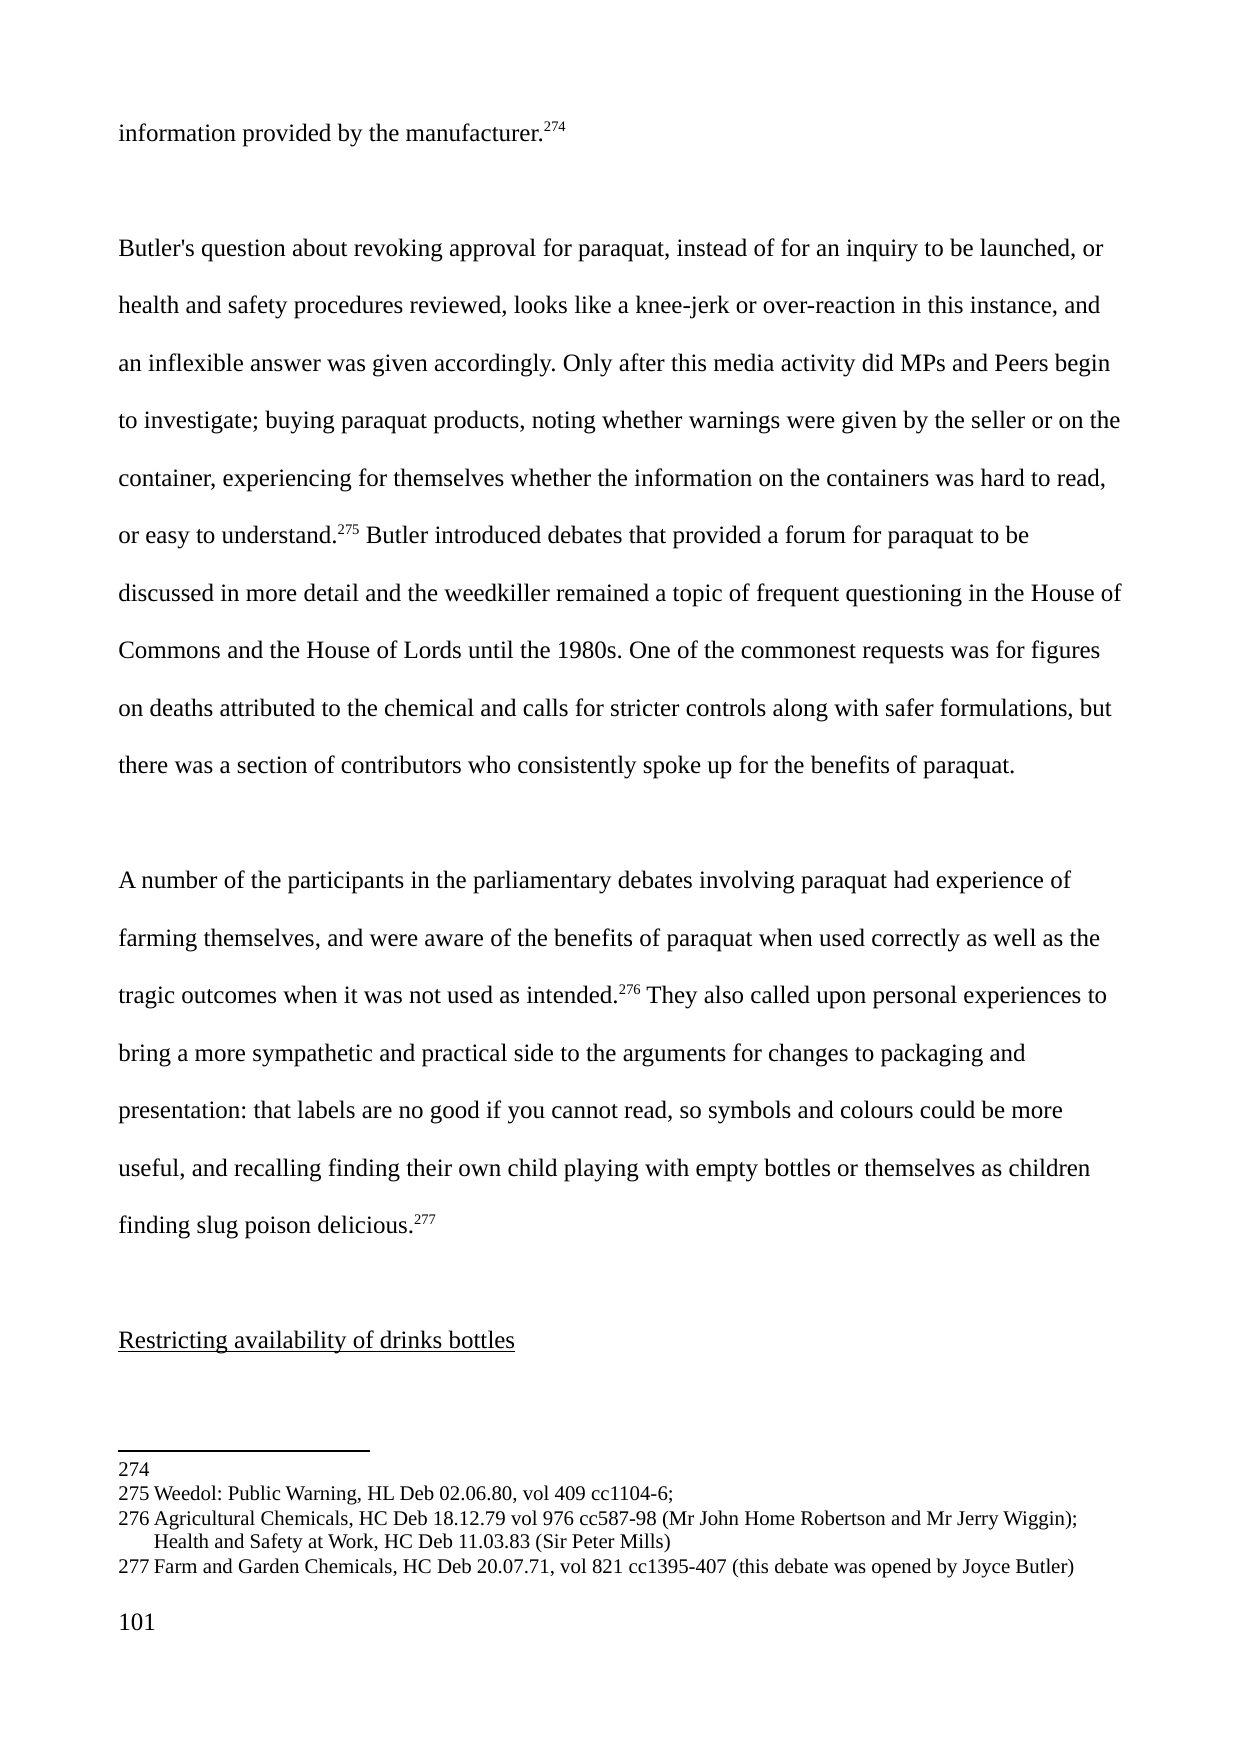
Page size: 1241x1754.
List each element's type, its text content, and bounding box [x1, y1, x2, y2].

text A number of the participants in the parliamentary debates involving paraquat had experience of farming themselves, and were aware of the benefits of paraquat when used correctly as well as the tragic outcomes when it was not used as intended. They also called upon personal experiences to bring a more sympathetic and practical side to the arguments for changes to packaging and presentation: that labels are no good if you cannot read, so symbols and colours could be more useful, and recalling finding their own child playing with empty bottles or themselves as children finding slug poison delicious. [118, 866, 1122, 1239]
text Butler's question about revoking approval for paraquat, instead of for an inquiry to be launched, or health and safety procedures reviewed, looks like a knee-jerk or over-reaction in this instance, and an inflexible answer was given accordingly. Only after this media activity did MPs and Peers begin to investigate; buying paraquat products, noting whether warnings were given by the seller or on the container, experiencing for themselves whether the information on the containers was hard to read, or easy to understand. Butler introduced debates that provided a forum for paraquat to be discussed in more detail and the weedkiller remained a topic of frequent questioning in the House of Commons and the House of Lords until the 1980s. One of the commonest requests was for figures on deaths attributed to the chemical and calls for stricter controls along with safer formulations, but there was a section of contributors who consistently spoke up for the benefits of paraquat. [118, 233, 1122, 779]
text Agricultural Chemicals, HC Deb 18.12.79 vol 976 cc587-98 (Mr John Home Robertson and Mr Jerry Wiggin); Health and Safety at Work, HC Deb 11.03.83 (Sir Peter Mills) [118, 1505, 1122, 1553]
text Farm and Garden Chemicals, HC Deb 20.07.71, vol 821 cc1395-407 (this debate was opened by Joyce Butler) [118, 1553, 1122, 1578]
text information provided by the manufacturer. [118, 118, 1122, 147]
text Restricting availability of drinks bottles [118, 1326, 1122, 1354]
text Weedol: Public Warning, HL Deb 02.06.80, vol 409 cc1104-6; [118, 1481, 1122, 1505]
